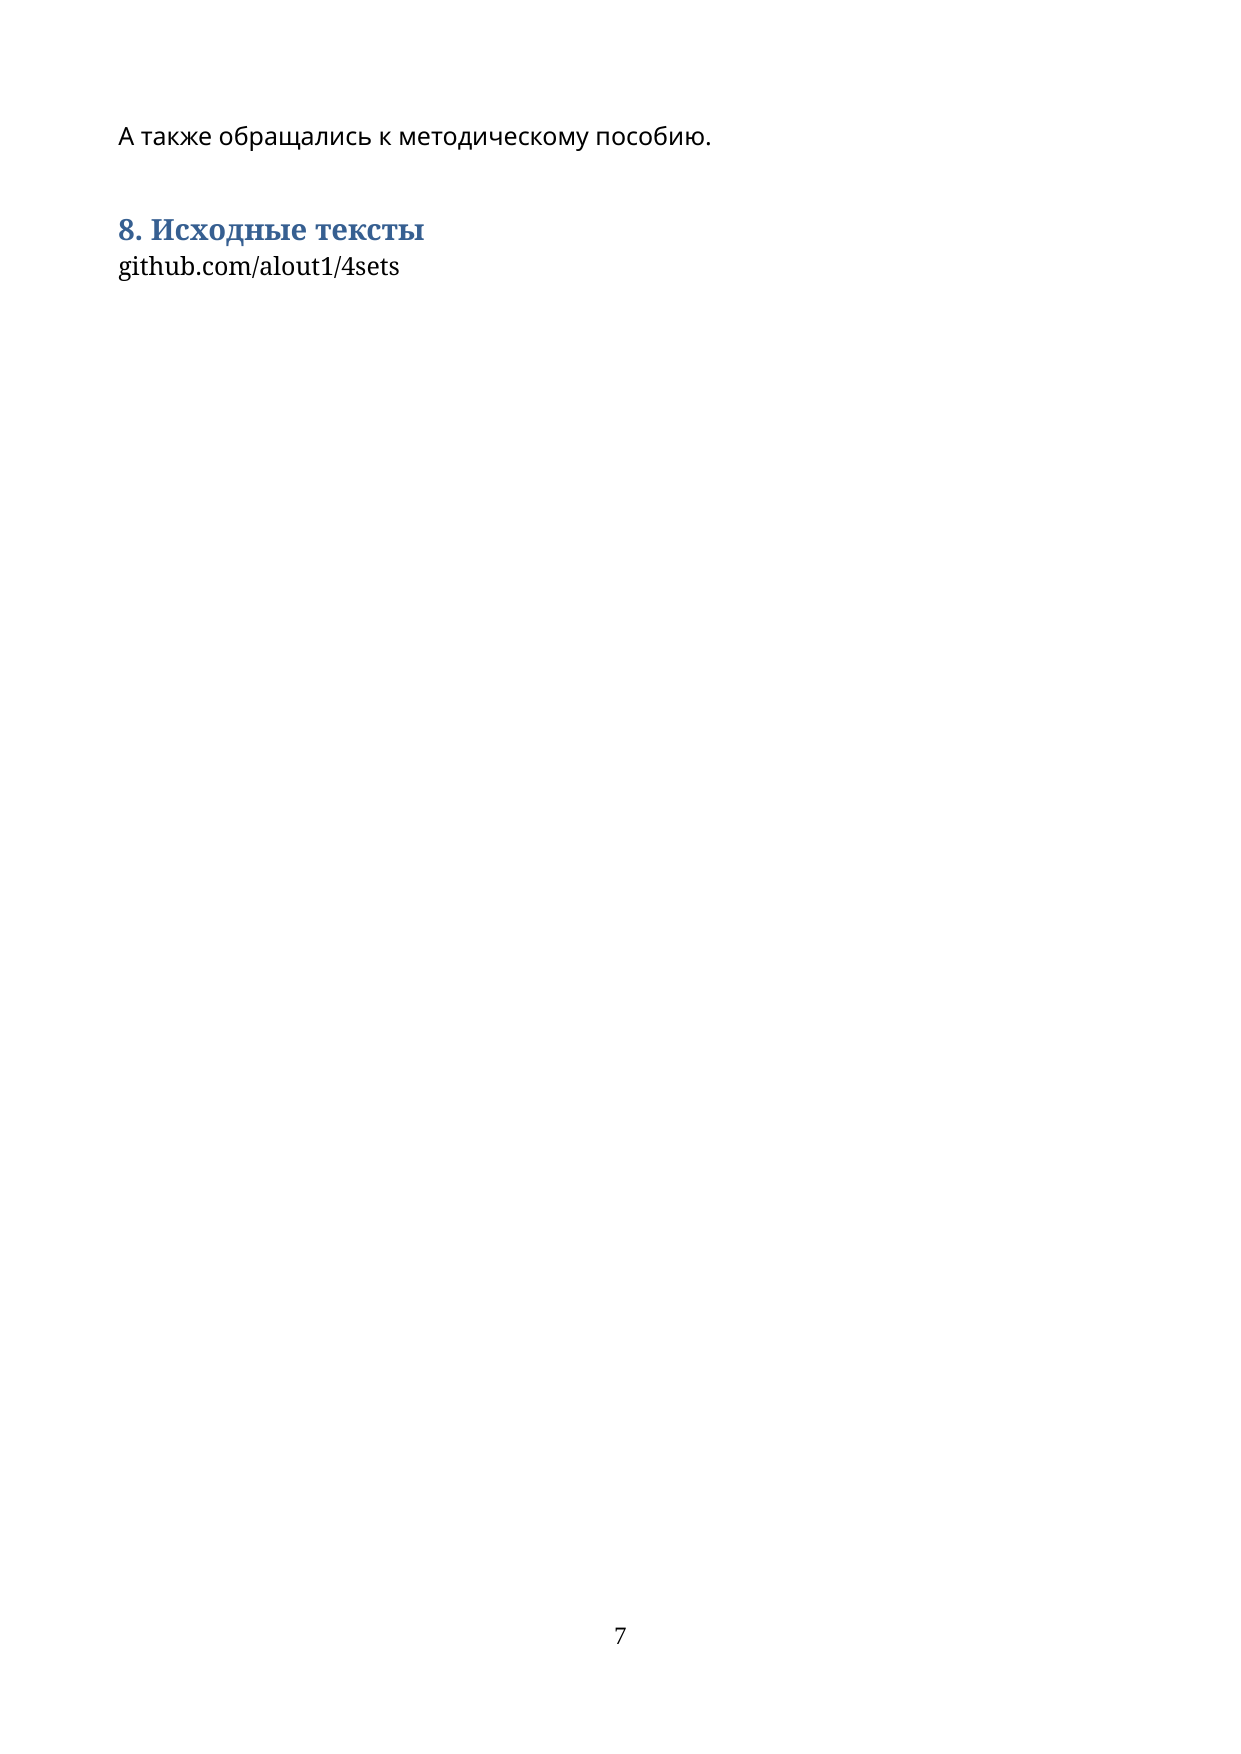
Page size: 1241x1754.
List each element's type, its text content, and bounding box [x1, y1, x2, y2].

text github.com/alout1/4sets [118, 249, 1122, 283]
subtitle 8. Исходные тексты [118, 209, 1122, 249]
text А также обращались к методическому пособию. [118, 118, 1122, 152]
